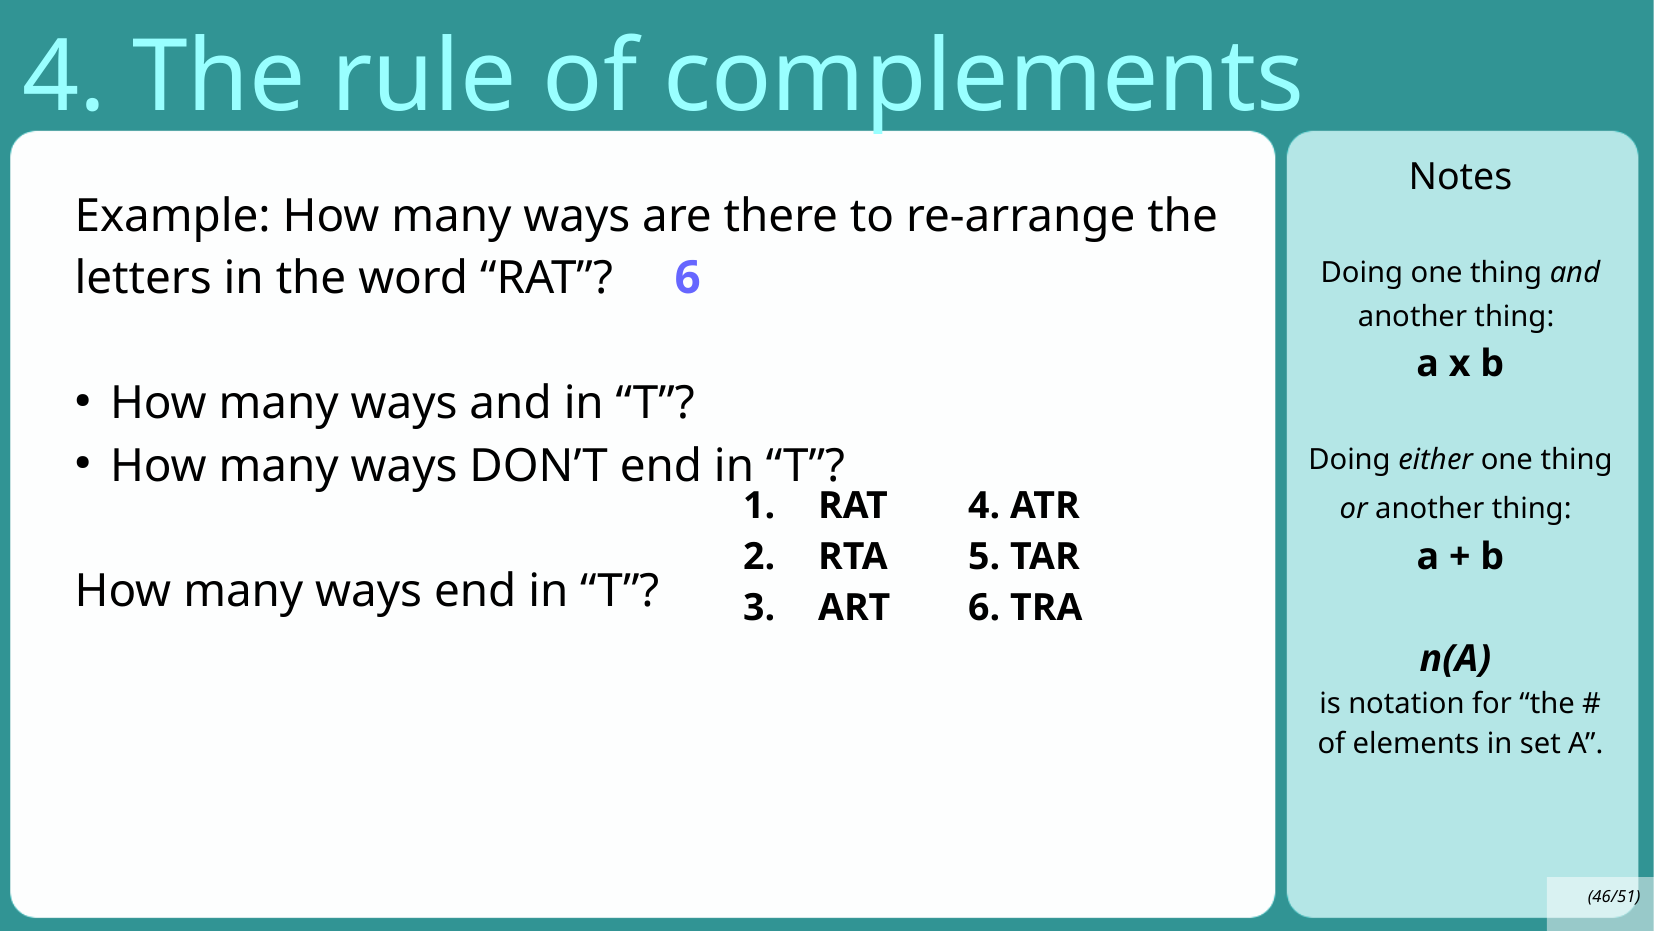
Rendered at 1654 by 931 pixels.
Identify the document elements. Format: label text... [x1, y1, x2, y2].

text_box (<number>/51) [1546, 877, 1654, 931]
text_box Example: How many ways are there to re-arrange the letters in the word “RAT”? 6 How many ways and in “T”? How many ways DON’T end in “T”? How many ways end in “T”? [74, 182, 1244, 646]
text_box 1. RAT 4. ATR 2. RTA 5. TAR 3. ART 6. TRA [728, 471, 1246, 613]
title 4. The rule of complements [22, 13, 1511, 130]
text_box Notes Doing one thing and another thing: a x b Doing either one thing or another thing: a + b n(A) is notation for “the # of elements in set A”. [1290, 141, 1631, 662]
picture [0, 0, 1654, 931]
